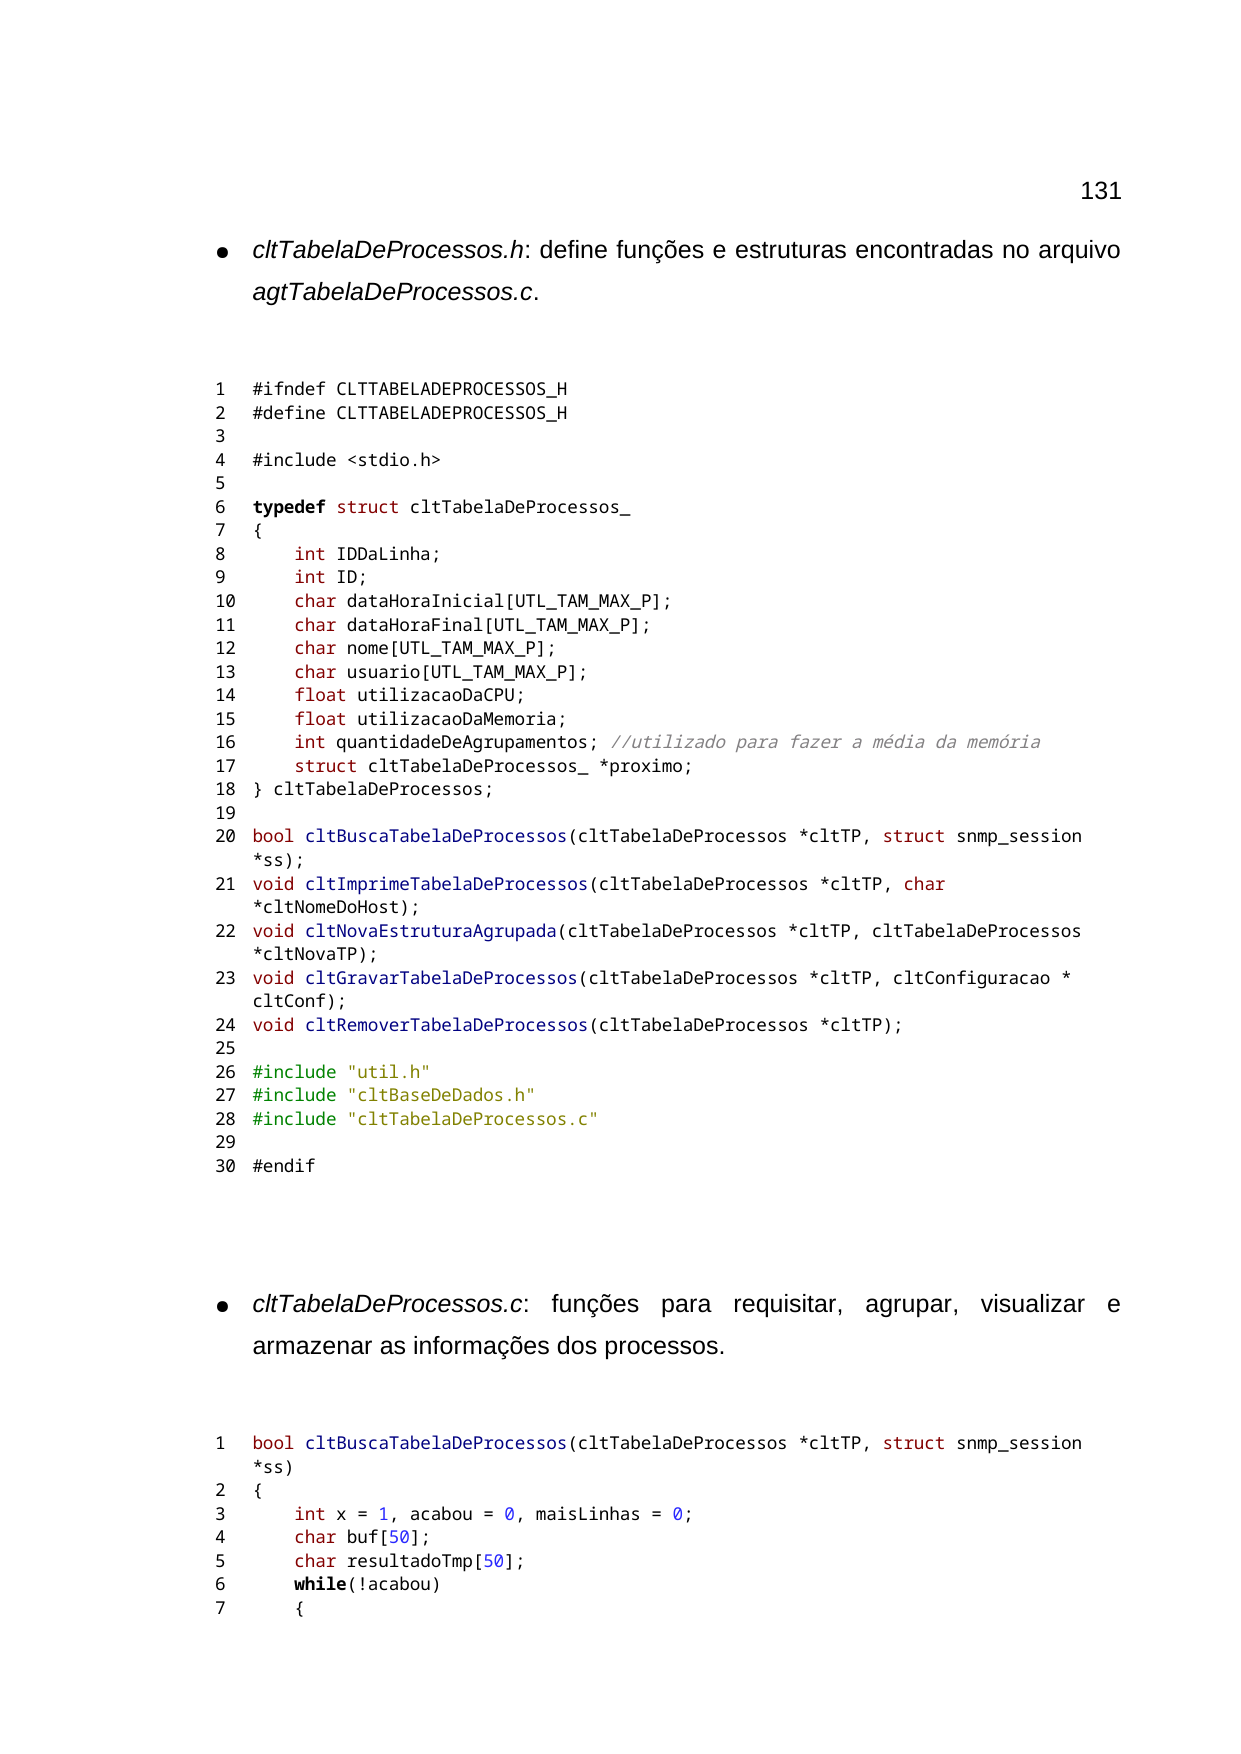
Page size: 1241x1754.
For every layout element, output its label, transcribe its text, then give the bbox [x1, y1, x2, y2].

list char buf[50]; [215, 1525, 1122, 1549]
list #include "cltBaseDeDados.h" [215, 1083, 1122, 1107]
list float utilizacaoDaCPU; [215, 683, 1122, 707]
list void cltRemoverTabelaDeProcessos(cltTabelaDeProcessos *cltTP); [215, 1013, 1122, 1036]
list int IDDaLinha; [215, 542, 1122, 565]
list #include "cltTabelaDeProcessos.c" [215, 1107, 1122, 1130]
list { [215, 1478, 1122, 1502]
list while(!acabou) [215, 1572, 1122, 1596]
list bool cltBuscaTabelaDeProcessos(cltTabelaDeProcessos *cltTP, struct snmp_session *ss) [215, 1431, 1122, 1478]
list { [215, 518, 1122, 542]
list bool cltBuscaTabelaDeProcessos(cltTabelaDeProcessos *cltTP, struct snmp_session *ss); [215, 824, 1122, 871]
list cltTabelaDeProcessos.c: funções para requisitar, agrupar, visualizar e armazenar as informações dos processos. [215, 1290, 1122, 1360]
list #include <stdio.h> [215, 448, 1122, 471]
list struct cltTabelaDeProcessos_ *proximo; [215, 754, 1122, 777]
list void cltImprimeTabelaDeProcessos(cltTabelaDeProcessos *cltTP, char *cltNomeDoHost); [215, 871, 1122, 918]
list char nome[UTL_TAM_MAX_P]; [215, 636, 1122, 659]
list int quantidadeDeAgrupamentos; //utilizado para fazer a média da memória [215, 730, 1122, 754]
list } cltTabelaDeProcessos; [215, 777, 1122, 801]
list int ID; [215, 565, 1122, 589]
list int x = 1, acabou = 0, maisLinhas = 0; [215, 1502, 1122, 1525]
list char dataHoraFinal[UTL_TAM_MAX_P]; [215, 612, 1122, 636]
list char dataHoraInicial[UTL_TAM_MAX_P]; [215, 589, 1122, 612]
list typedef struct cltTabelaDeProcessos_ [215, 495, 1122, 518]
list #define CLTTABELADEPROCESSOS_H [215, 401, 1122, 424]
list void cltNovaEstruturaAgrupada(cltTabelaDeProcessos *cltTP, cltTabelaDeProcessos *cltNovaTP); [215, 918, 1122, 966]
list void cltGravarTabelaDeProcessos(cltTabelaDeProcessos *cltTP, cltConfiguracao * cltConf); [215, 966, 1122, 1013]
list cltTabelaDeProcessos.h: define funções e estruturas encontradas no arquivo agtTabelaDeProcessos.c. [215, 236, 1122, 306]
list #endif [215, 1154, 1122, 1177]
list char resultadoTmp[50]; [215, 1549, 1122, 1572]
list char usuario[UTL_TAM_MAX_P]; [215, 659, 1122, 683]
list { [215, 1596, 1122, 1619]
list #include "util.h" [215, 1060, 1122, 1083]
list #ifndef CLTTABELADEPROCESSOS_H [215, 377, 1122, 401]
list float utilizacaoDaMemoria; [215, 707, 1122, 730]
